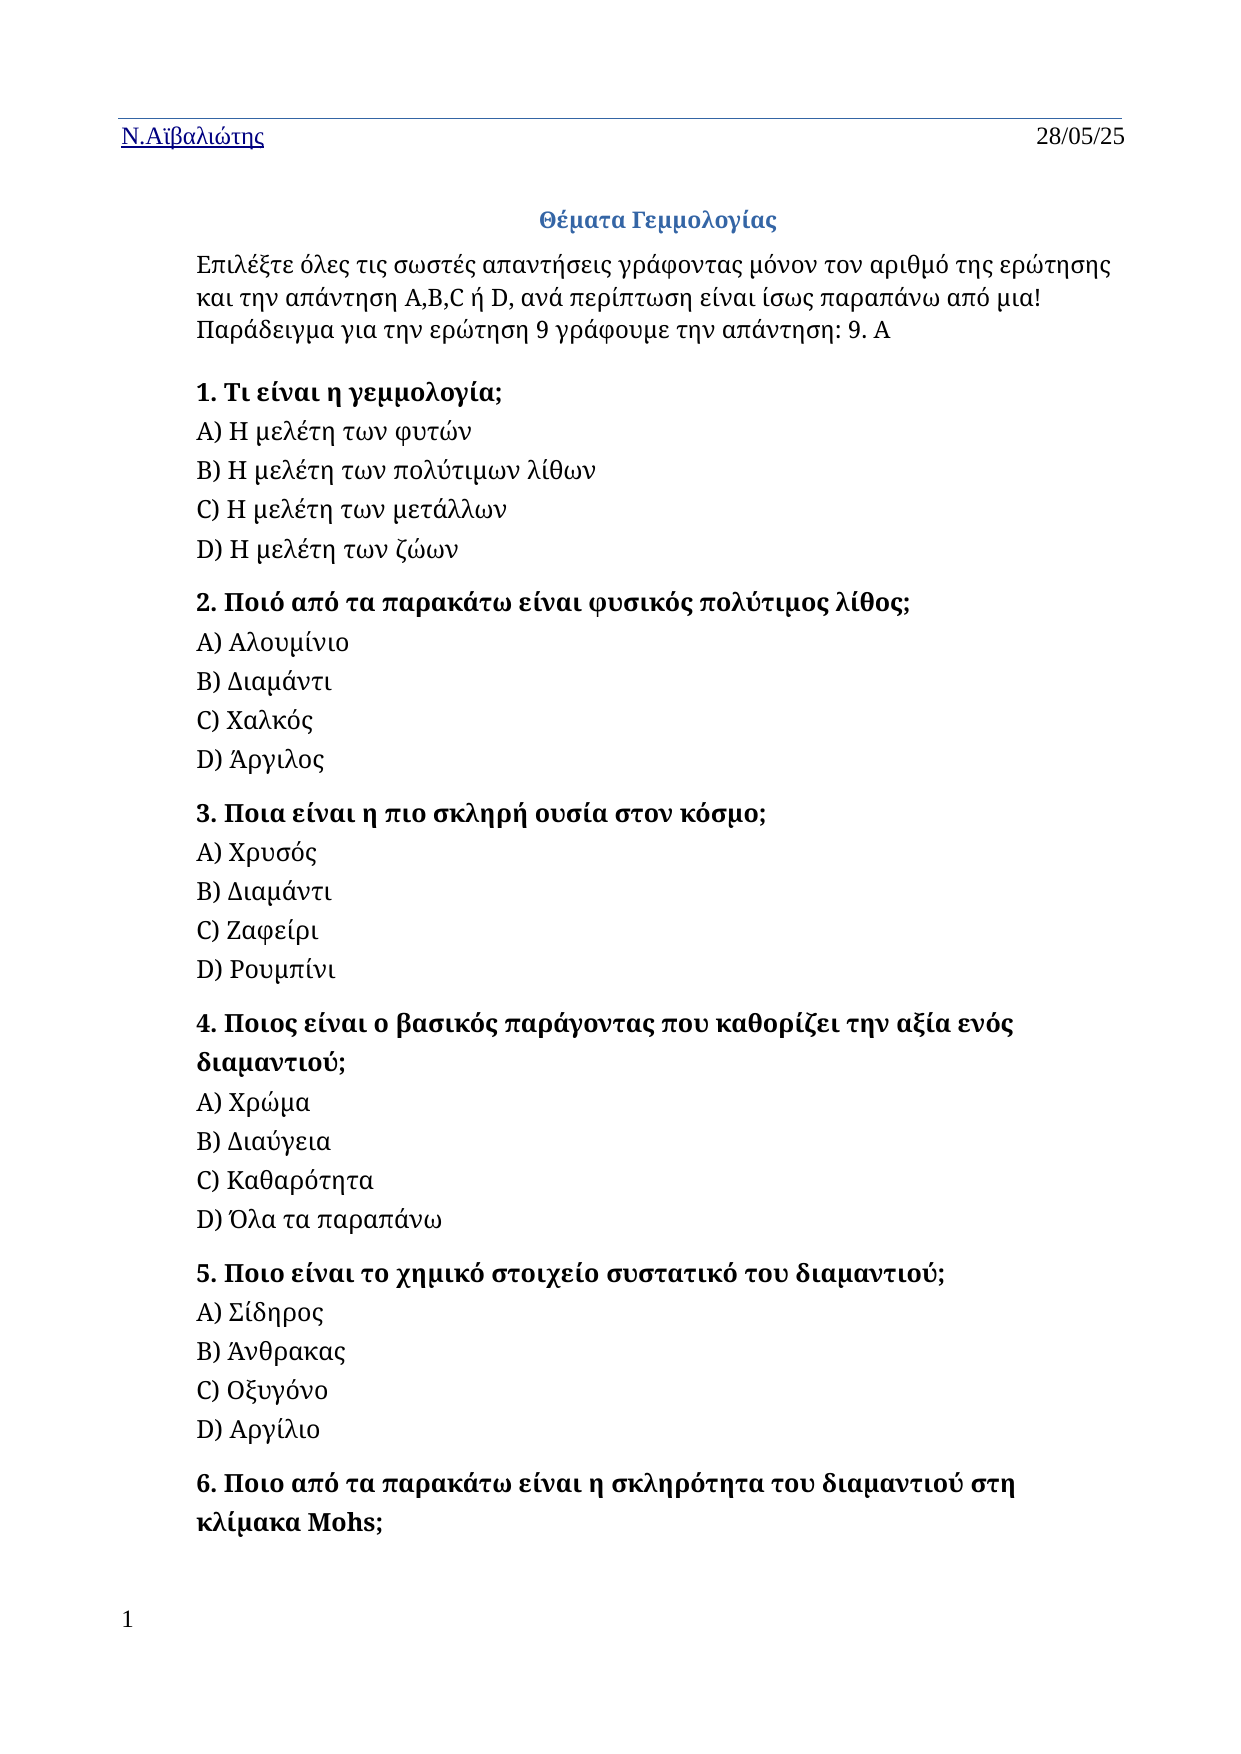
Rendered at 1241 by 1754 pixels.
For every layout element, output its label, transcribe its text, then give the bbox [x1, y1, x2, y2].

title Θέματα Γεμμολογίας [167, 204, 1119, 236]
list Επιλέξτε όλες τις σωστές απαντήσεις γράφοντας μόνον τον αριθμό της ερώτησης και την απάντηση A,B,C ή D, ανά περίπτωση είναι ίσως παραπάνω από μια! [167, 248, 1119, 313]
list 3. Ποια είναι η πιο σκληρή ουσία στον κόσμο; A) Χρυσός B) Διαμάντι C) Ζαφείρι D) Ρουμπίνι [167, 796, 1119, 986]
list 2. Ποιό από τα παρακάτω είναι φυσικός πολύτιμος λίθος; A) Αλουμίνιο B) Διαμάντι C) Χαλκός D) Άργιλος [167, 585, 1119, 776]
list 1. Τι είναι η γεμμολογία; A) Η μελέτη των φυτών B) Η μελέτη των πολύτιμων λίθων C) Η μελέτη των μετάλλων D) Η μελέτη των ζώων [167, 375, 1119, 565]
list 5. Ποιο είναι το χημικό στοιχείο συστατικό του διαμαντιού; A) Σίδηρος B) Άνθρακας C) Οξυγόνο D) Αργίλιο [167, 1256, 1119, 1446]
list 6. Ποιο από τα παρακάτω είναι η σκληρότητα του διαμαντιού στη κλίμακα Mohs; [167, 1466, 1119, 1539]
list 4. Ποιος είναι ο βασικός παράγοντας που καθορίζει την αξία ενός διαμαντιού; A) Χρώμα B) Διαύγεια C) Καθαρότητα D) Όλα τα παραπάνω [167, 1006, 1119, 1236]
list Παράδειγμα για την ερώτηση 9 γράφουμε την απάντηση: 9. Α [167, 313, 1119, 346]
